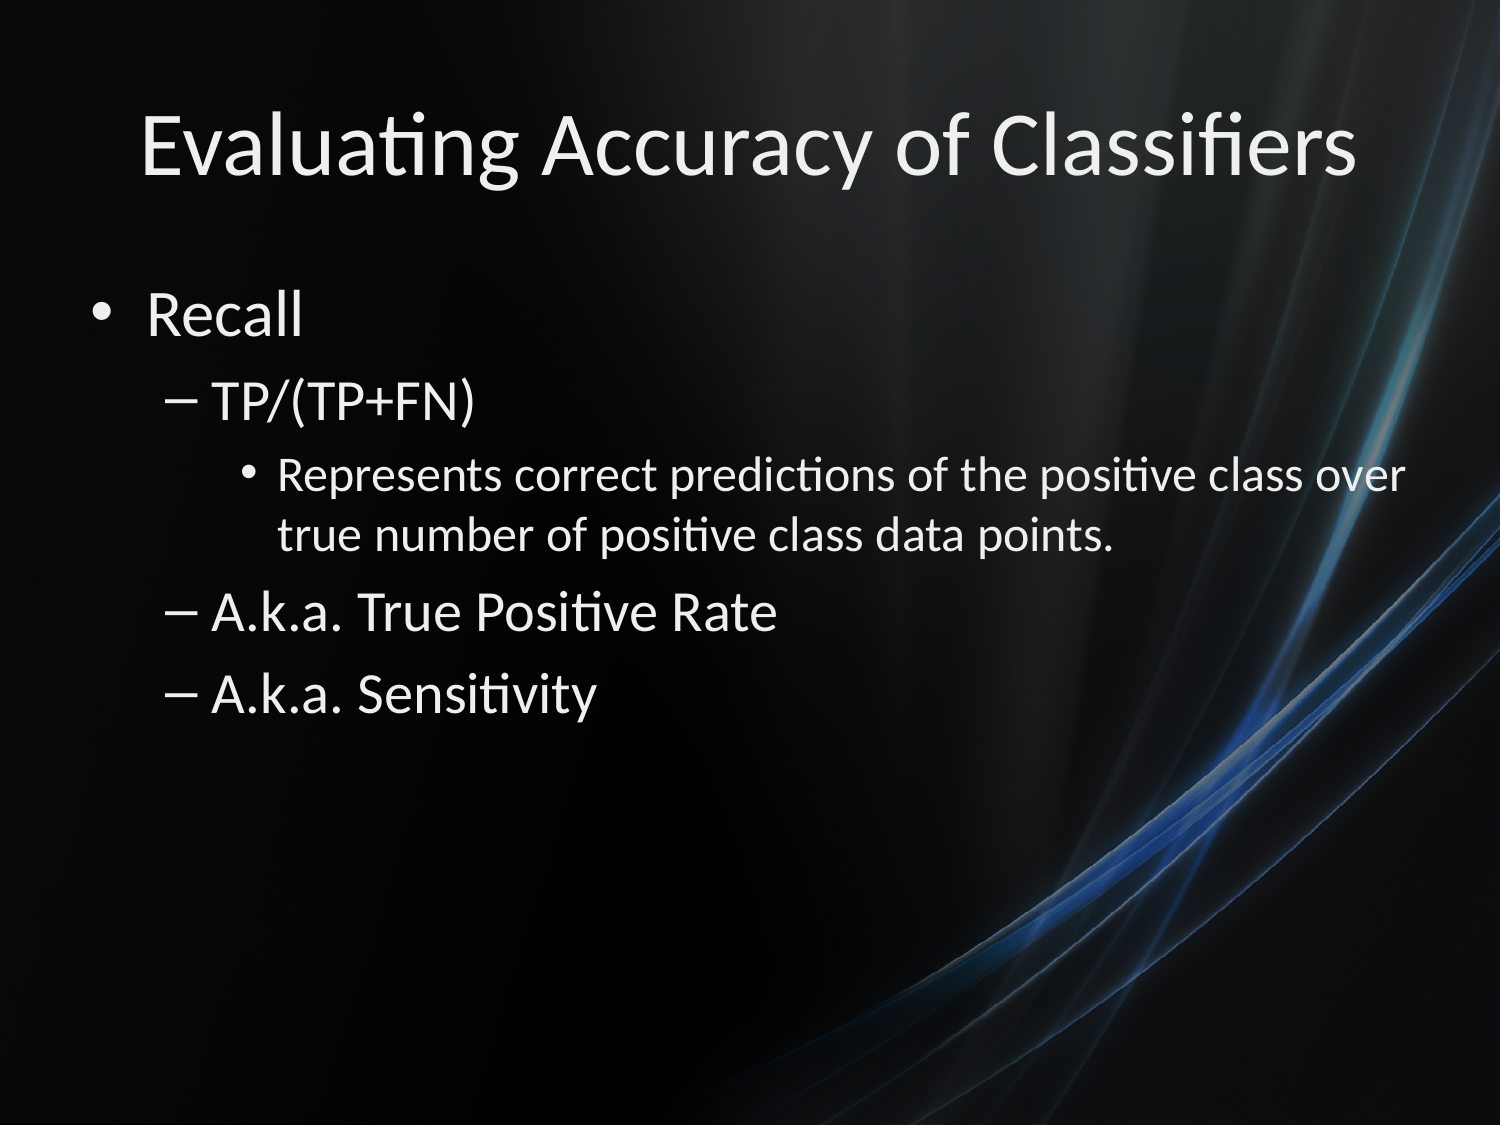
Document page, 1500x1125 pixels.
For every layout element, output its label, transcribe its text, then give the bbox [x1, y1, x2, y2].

list Recall TP/(TP+FN) Represents correct predictions of the positive class over true number of positive class data points. A.k.a. True Positive Rate A.k.a. Sensitivity [75, 262, 1425, 1005]
title Evaluating Accuracy of Classifiers [75, 45, 1425, 233]
picture [0, 0, 1500, 1125]
